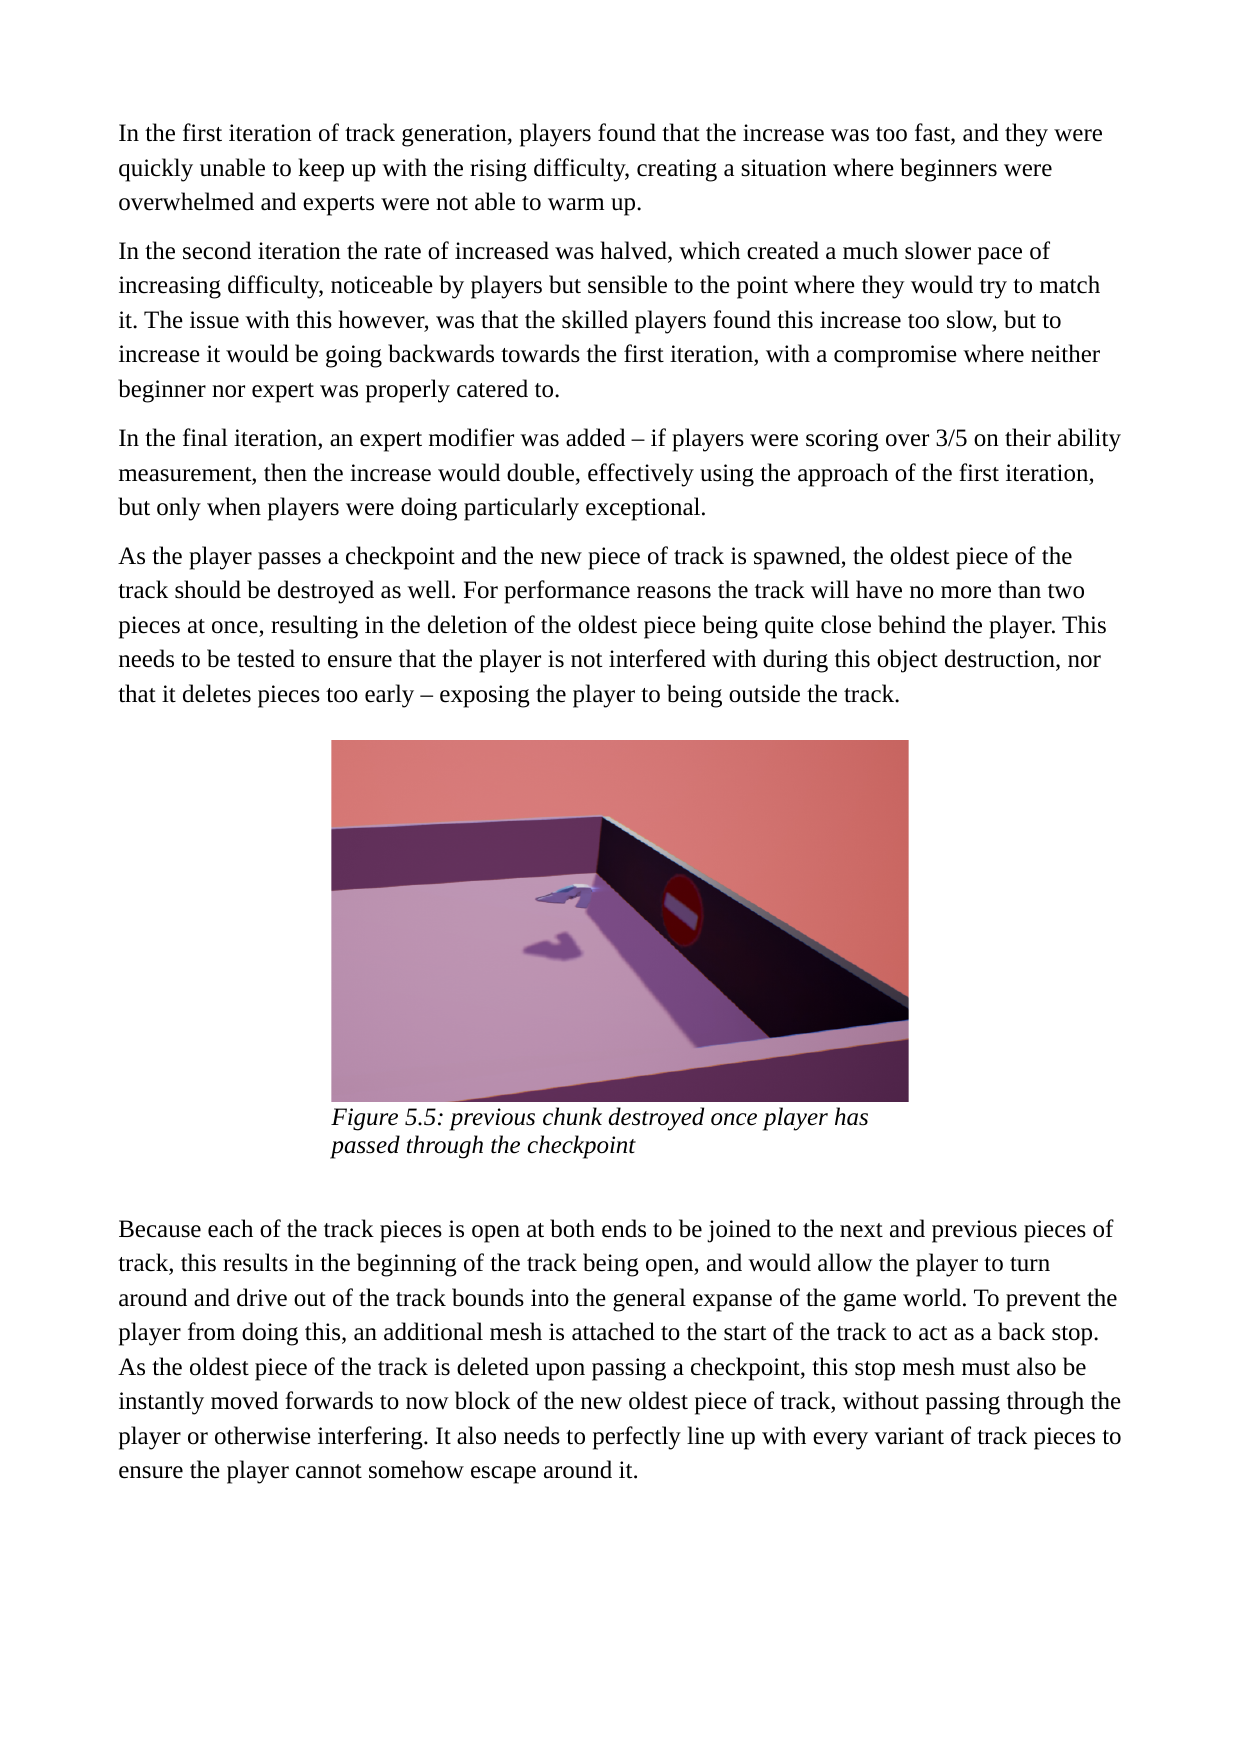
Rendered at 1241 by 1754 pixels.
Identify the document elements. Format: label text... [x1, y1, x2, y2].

text In the second iteration the rate of increased was halved, which created a much slower pace of increasing difficulty, noticeable by players but sensible to the point where they would try to match it. The issue with this however, was that the skilled players found this increase too slow, but to increase it would be going backwards towards the first iteration, with a compromise where neither beginner nor expert was properly catered to. [118, 236, 1122, 403]
text In the first iteration of track generation, players found that the increase was too fast, and they were quickly unable to keep up with the rising difficulty, creating a situation where beginners were overwhelmed and experts were not able to warm up. [118, 118, 1122, 216]
picture [331, 740, 909, 1102]
text In the final iteration, an expert modifier was added – if players were scoring over 3/5 on their ability measurement, then the increase would double, effectively using the approach of the first iteration, but only when players were doing particularly exceptional. [118, 423, 1122, 521]
text Because each of the track pieces is open at both ends to be joined to the next and previous pieces of track, this results in the beginning of the track being open, and would allow the player to turn around and drive out of the track bounds into the general expanse of the game world. To prevent the player from doing this, an additional mesh is attached to the start of the track to act as a back stop. As the oldest piece of the track is deleted upon passing a checkpoint, this stop mesh must also be instantly moved forwards to now block of the new oldest piece of track, without passing through the player or otherwise interfering. It also needs to perfectly line up with every variant of track pieces to ensure the player cannot somehow escape around it. [118, 1214, 1122, 1484]
text As the player passes a checkpoint and the new piece of track is spawned, the oldest piece of the track should be destroyed as well. For performance reasons the track will have no more than two pieces at once, resulting in the deletion of the oldest piece being quite close behind the player. This needs to be tested to ensure that the player is not interfered with during this object destruction, nor that it deletes pieces too early – exposing the player to being outside the track. [118, 541, 1122, 708]
text Figure 5.5: previous chunk destroyed once player has passed through the checkpoint [331, 1102, 909, 1159]
